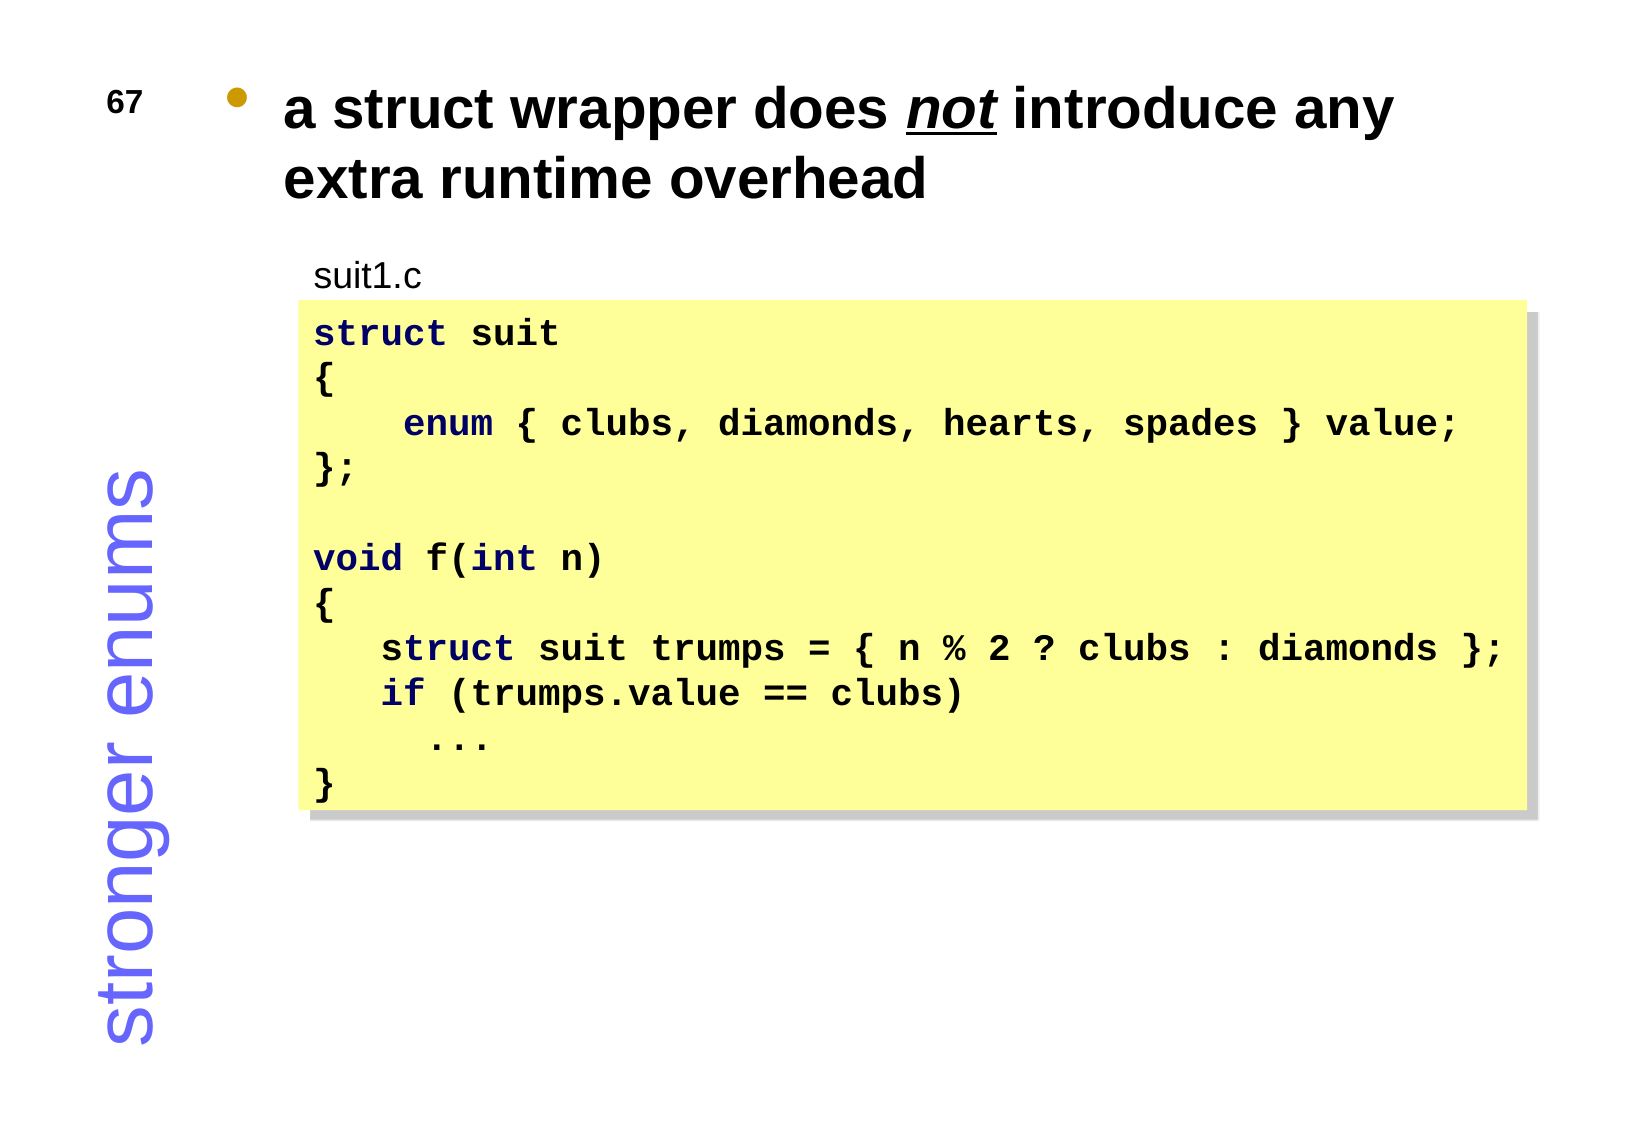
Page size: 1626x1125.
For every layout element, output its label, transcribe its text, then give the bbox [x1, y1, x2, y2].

title stronger enums [50, 187, 188, 1063]
text_box suit1.c [298, 243, 595, 305]
text_box struct suit { enum { clubs, diamonds, hearts, spades } value; }; void f(int n) { struct suit trumps = { n % 2 ? clubs : diamonds }; if (trumps.value == clubs) ... } [298, 299, 1528, 811]
list a struct wrapper does not introduce any extra runtime overhead [212, 62, 1550, 1063]
